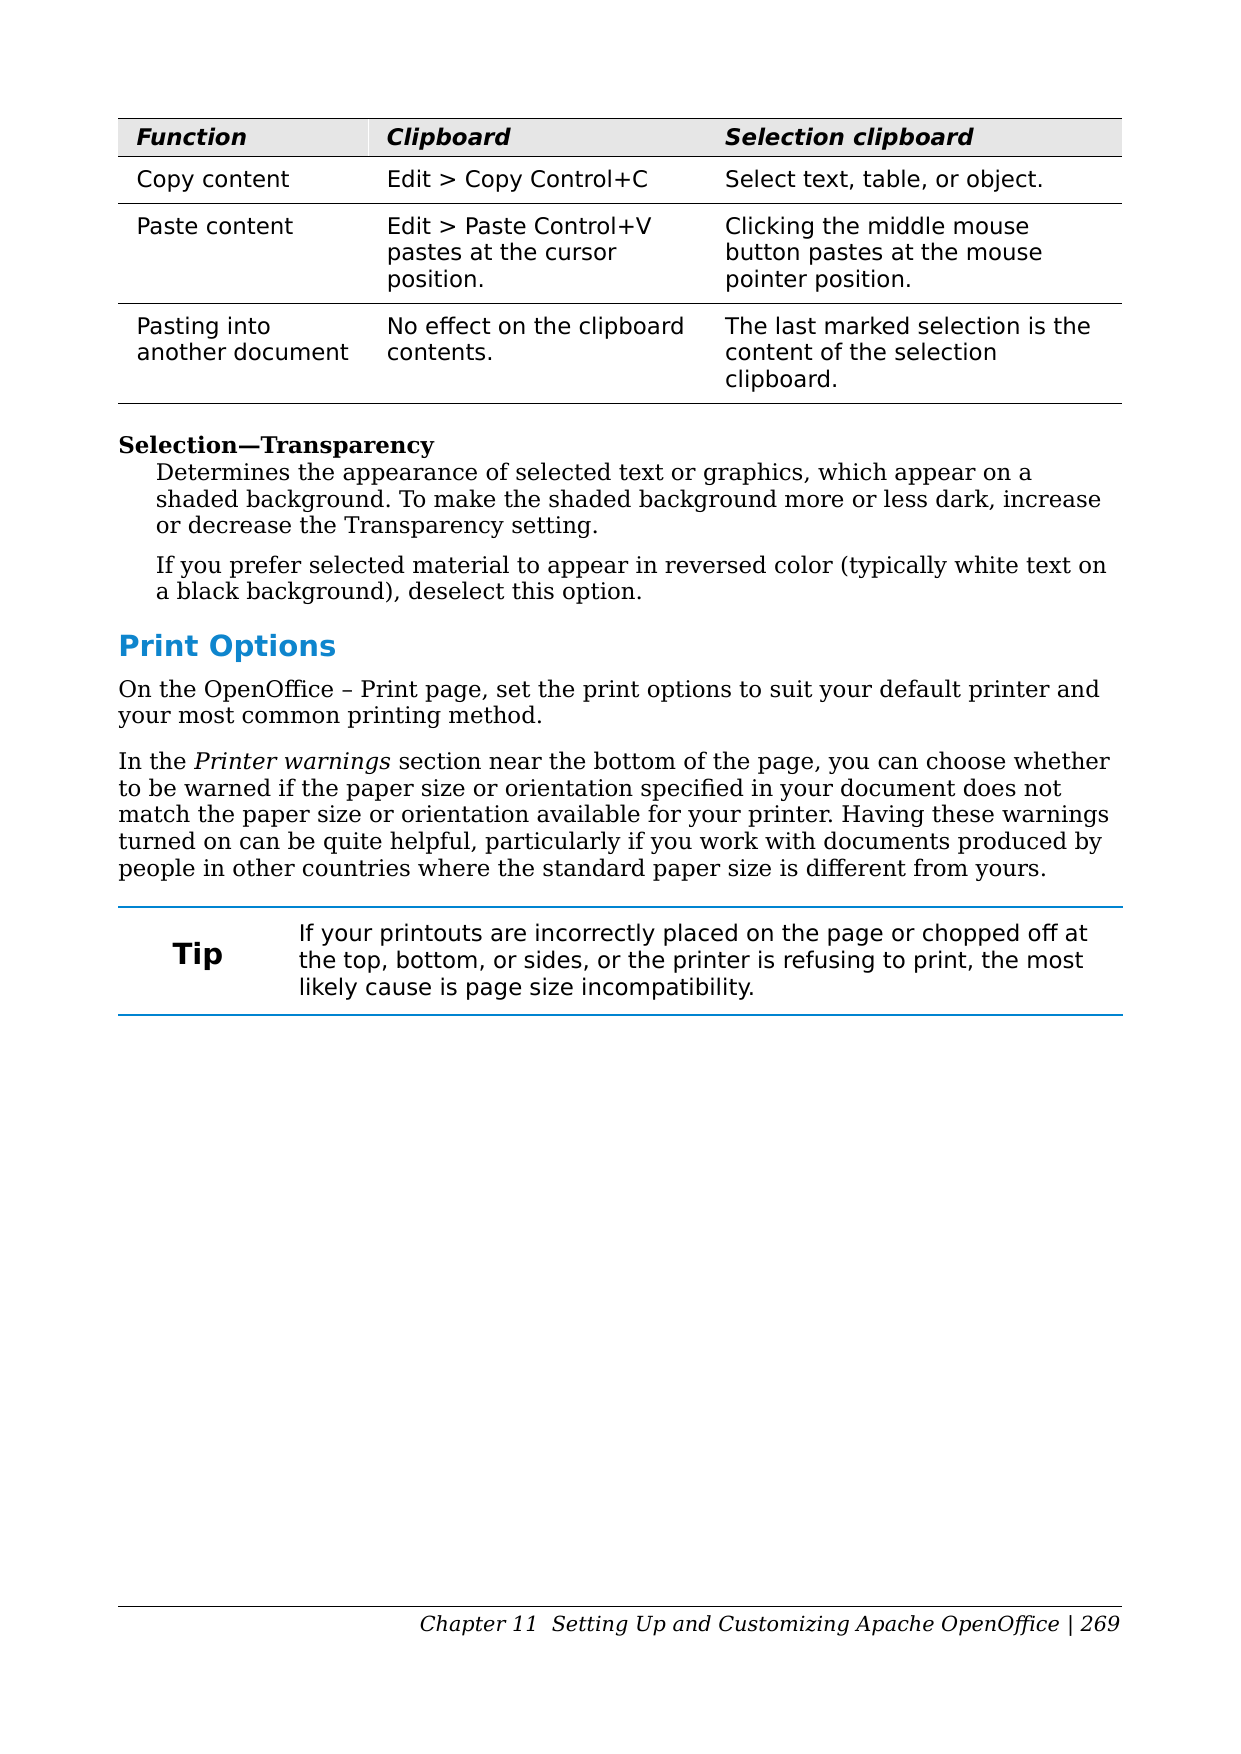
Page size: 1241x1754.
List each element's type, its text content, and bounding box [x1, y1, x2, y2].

table_cell Select text, table, or object. [707, 157, 1122, 203]
table_header Clipboard [369, 119, 707, 156]
table_header Selection clipboard [707, 119, 1122, 156]
text Determines the appearance of selected text or graphics, which appear on a shaded background. To make the shaded background more or less dark, increase or decrease the Transparency setting. [156, 459, 1122, 539]
text On the OpenOffice – Print page, set the print options to suit your default printer and your most common printing method. [118, 676, 1122, 729]
table_cell Edit > Paste Control+V pastes at the cursor position. [369, 204, 707, 303]
text Selection—Transparency [118, 432, 1122, 459]
table_cell Paste content [118, 204, 368, 303]
table_header Function [118, 119, 368, 156]
table_cell Clicking the middle mouse button pastes at the mouse pointer position. [707, 204, 1122, 303]
table_cell Pasting into another document [118, 304, 368, 403]
table_cell No effect on the clipboard contents. [369, 304, 707, 403]
subtitle Print Options [118, 629, 1122, 663]
table_cell The last marked selection is the content of the selection clipboard. [707, 304, 1122, 403]
table_cell Edit > Copy Control+C [369, 157, 707, 203]
text If you prefer selected material to appear in reversed color (typically white text on a black background), deselect this option. [156, 552, 1122, 605]
table_cell Copy content [118, 157, 368, 203]
table_header Tip [118, 908, 277, 1014]
table_header If your printouts are incorrectly placed on the page or chopped off at the top, bottom, or sides, or the printer is refusing to print, the most likely cause is page size incompatibility. [277, 908, 1123, 1014]
text In the Printer warnings section near the bottom of the page, you can choose whether to be warned if the paper size or orientation specified in your document does not match the paper size or orientation available for your printer. Having these warnings turned on can be quite helpful, particularly if you work with documents produced by people in other countries where the standard paper size is different from yours. [118, 748, 1122, 881]
